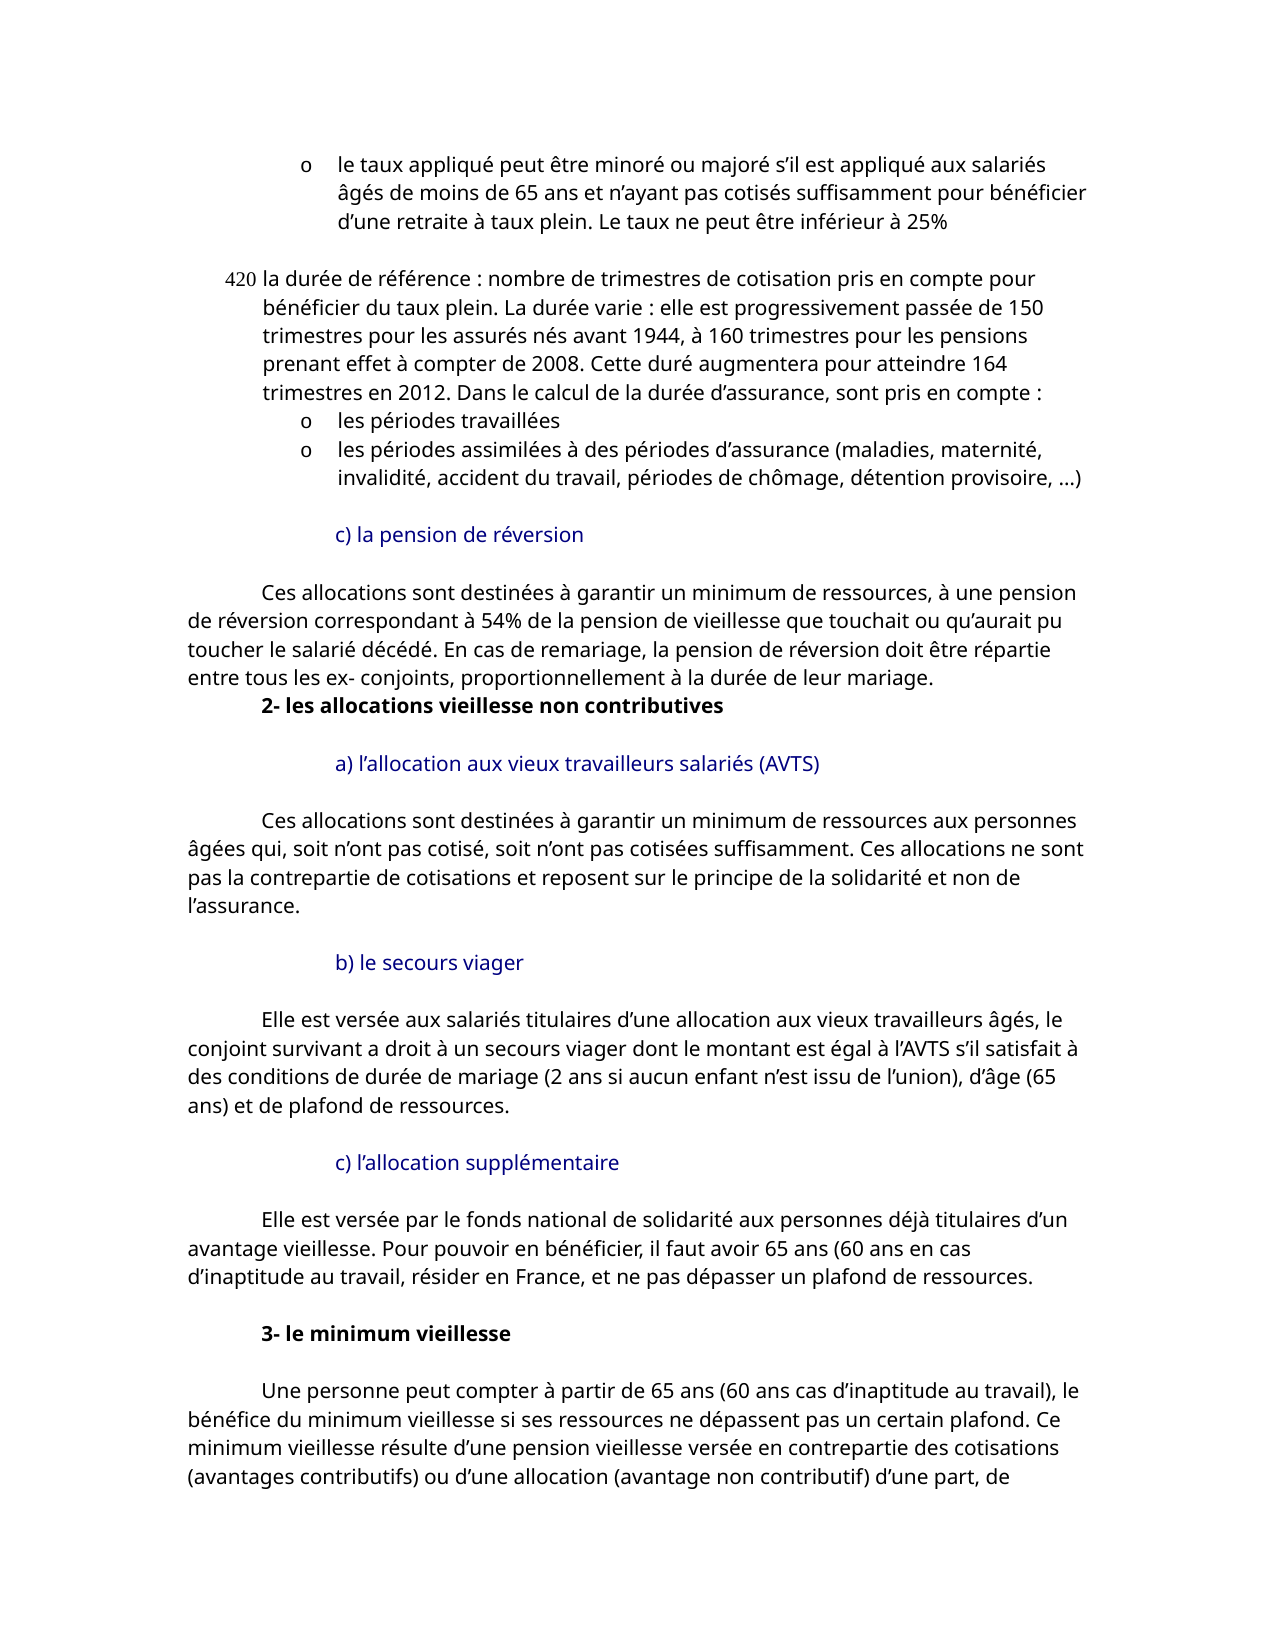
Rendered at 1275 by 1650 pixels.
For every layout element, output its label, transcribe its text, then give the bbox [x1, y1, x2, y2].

text b) le secours viager [261, 948, 1087, 977]
text o les périodes travaillées [300, 406, 1087, 435]
text Elle est versée aux salariés titulaires d’une allocation aux vieux travailleurs âgés, le conjoint survivant a droit à un secours viager dont le montant est égal à l’AVTS s’il satisfait à des conditions de durée de mariage (2 ans si aucun enfant n’est issu de l’union), d’âge (65 ans) et de plafond de ressources. [187, 1006, 1087, 1119]
text c) l’allocation supplémentaire [261, 1148, 1087, 1177]
text a) l’allocation aux vieux travailleurs salariés (AVTS) [261, 749, 1087, 777]
text Une personne peut compter à partir de 65 ans (60 ans cas d’inaptitude au travail), le bénéfice du minimum vieillesse si ses ressources ne dépassent pas un certain plafond. Ce minimum vieillesse résulte d’une pension vieillesse versée en contrepartie des cotisations (avantages contributifs) ou d’une allocation (avantage non contributif) d’une part, de [187, 1377, 1087, 1490]
text 2- les allocations vieillesse non contributives [187, 692, 1087, 720]
text 3- le minimum vieillesse [187, 1319, 1087, 1348]
text Ces allocations sont destinées à garantir un minimum de ressources, à une pension de réversion correspondant à 54% de la pension de vieillesse que touchait ou qu’aurait pu toucher le salarié décédé. En cas de remariage, la pension de réversion doit être répartie entre tous les ex- conjoints, proportionnellement à la durée de leur mariage. [187, 578, 1087, 692]
list la durée de référence : nombre de trimestres de cotisation pris en compte pour bénéficier du taux plein. La durée varie : elle est progressivement passée de 150 trimestres pour les assurés nés avant 1944, à 160 trimestres pour les pensions prenant effet à compter de 2008. Cette duré augmentera pour atteindre 164 trimestres en 2012. Dans le calcul de la durée d’assurance, sont pris en compte : [225, 264, 1087, 406]
text Ces allocations sont destinées à garantir un minimum de ressources aux personnes âgées qui, soit n’ont pas cotisé, soit n’ont pas cotisées suffisamment. Ces allocations ne sont pas la contrepartie de cotisations et reposent sur le principe de la solidarité et non de l’assurance. [187, 806, 1087, 920]
text o les périodes assimilées à des périodes d’assurance (maladies, maternité, invalidité, accident du travail, périodes de chômage, détention provisoire, …) [300, 435, 1087, 492]
text o le taux appliqué peut être minoré ou majoré s’il est appliqué aux salariés âgés de moins de 65 ans et n’ayant pas cotisés suffisamment pour bénéficier d’une retraite à taux plein. Le taux ne peut être inférieur à 25% [300, 150, 1087, 235]
text c) la pension de réversion [261, 521, 1087, 549]
text Elle est versée par le fonds national de solidarité aux personnes déjà titulaires d’un avantage vieillesse. Pour pouvoir en bénéficier, il faut avoir 65 ans (60 ans en cas d’inaptitude au travail, résider en France, et ne pas dépasser un plafond de ressources. [187, 1205, 1087, 1291]
